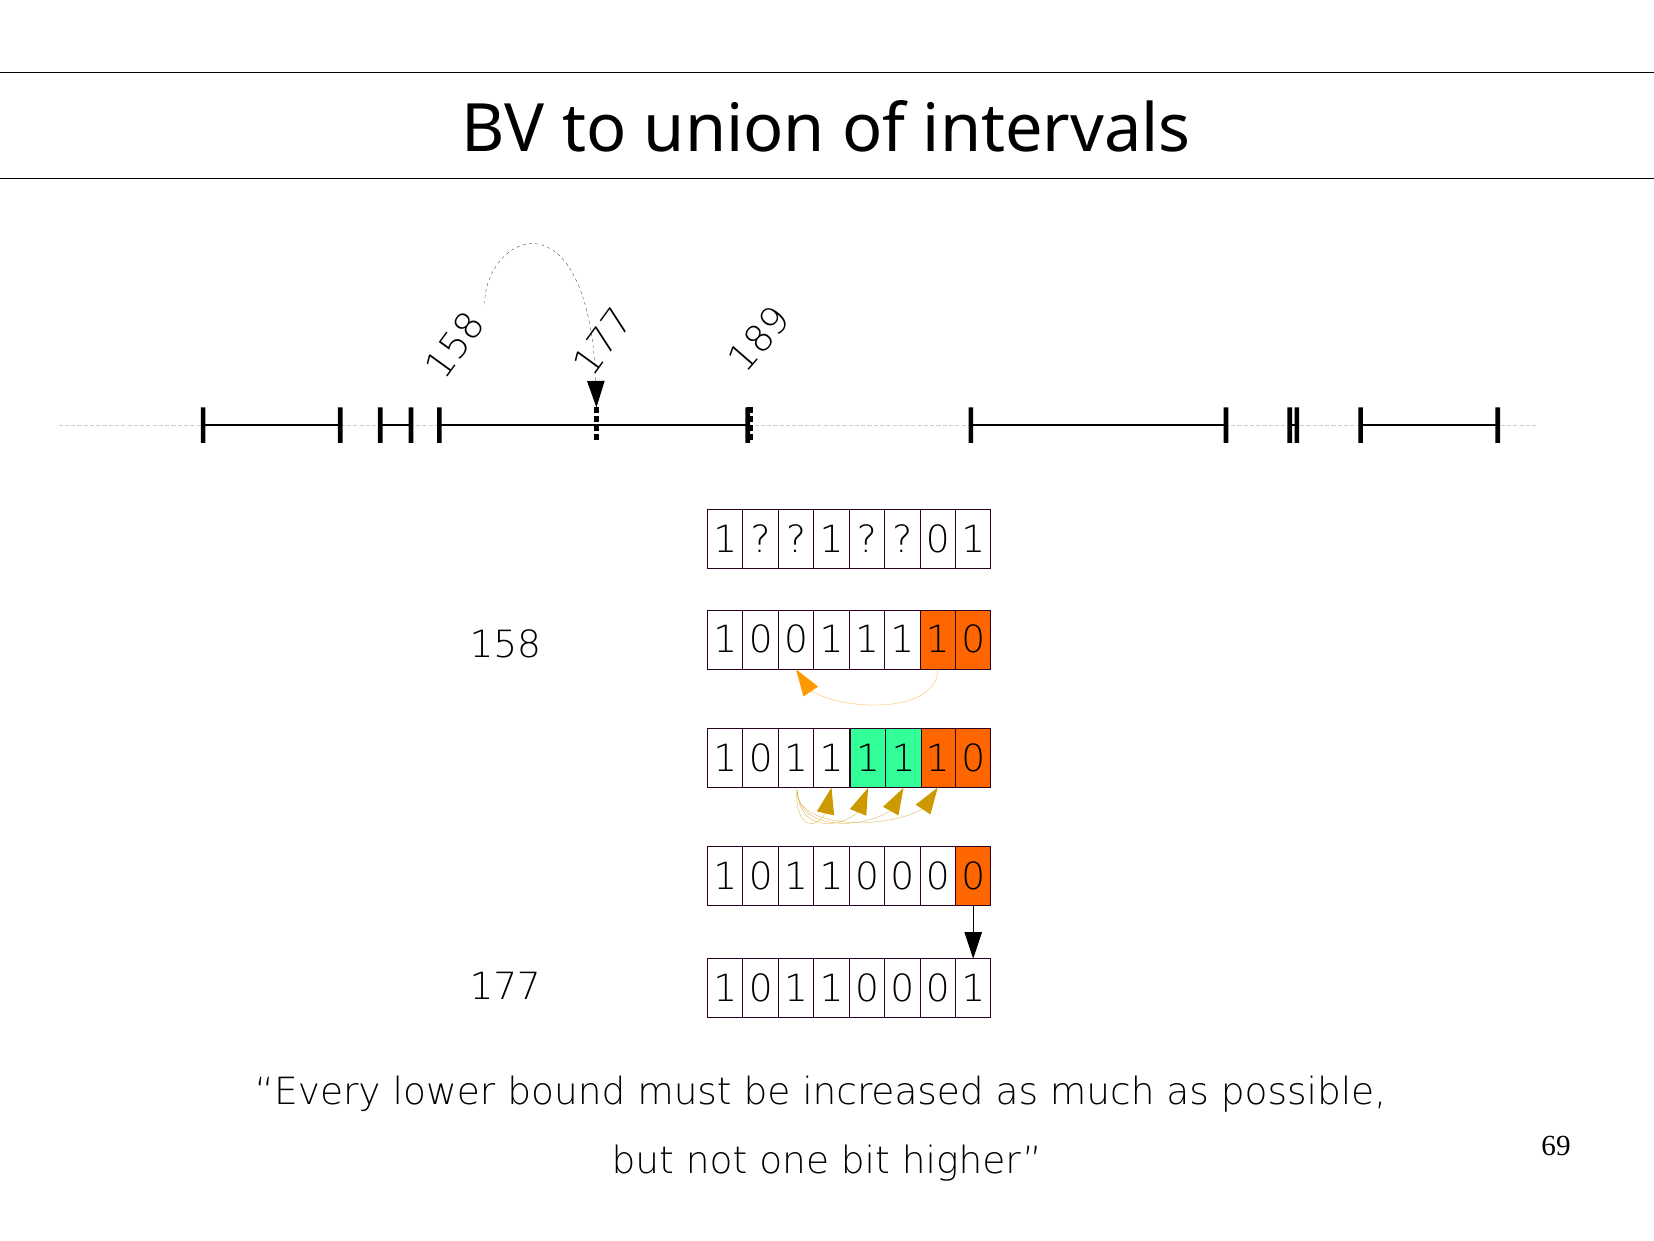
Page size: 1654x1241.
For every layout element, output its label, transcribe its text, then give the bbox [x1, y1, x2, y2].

text_box 1 [920, 610, 955, 670]
text_box 1 [813, 846, 849, 906]
text_box 0 [920, 846, 956, 906]
text_box 1 [707, 958, 742, 1018]
text_box 0 [884, 958, 920, 1018]
text_box 0 [884, 846, 920, 906]
text_box 1 [813, 958, 849, 1018]
text_box 0 [955, 610, 991, 670]
text_box 1 [884, 610, 920, 670]
text_box 1 [778, 846, 813, 906]
text_box 0 [956, 846, 991, 906]
text_box 0 [849, 846, 884, 906]
text_box 1 [885, 728, 922, 788]
text_box 1 [813, 610, 849, 670]
text_box 1 [707, 846, 742, 906]
text_box ? [742, 509, 778, 569]
text_box 1 [707, 728, 742, 788]
text_box ? [849, 509, 884, 569]
text_box 0 [920, 509, 955, 569]
text_box 0 [742, 728, 778, 788]
text_box 1 [813, 509, 849, 569]
text_box 0 [742, 610, 778, 670]
text_box BV to union of intervals [0, 72, 1654, 166]
text_box 1 [778, 728, 813, 788]
text_box “Every lower bound must be increased as much as possible, but not one bit higher” [148, 1062, 1506, 1191]
text_box 0 [742, 846, 778, 906]
text_box 1 [707, 610, 742, 670]
text_box 177 [549, 283, 657, 400]
text_box 158 [454, 615, 556, 675]
text_box 158 [401, 287, 509, 404]
text_box 1 [707, 509, 742, 569]
text_box 1 [778, 958, 813, 1018]
text_box 0 [742, 958, 778, 1018]
text_box 1 [849, 610, 884, 670]
text_box 0 [920, 958, 955, 1018]
text_box 189 [704, 281, 815, 397]
text_box 0 [955, 728, 991, 788]
text_box 1 [813, 728, 850, 788]
text_box 1 [850, 728, 885, 788]
text_box 1 [922, 728, 955, 788]
text_box 177 [454, 957, 556, 1017]
text_box 0 [778, 610, 813, 670]
text_box ? [884, 509, 920, 569]
text_box 0 [849, 958, 884, 1018]
text_box 1 [955, 958, 991, 1018]
text_box ? [778, 509, 813, 569]
text_box 1 [955, 509, 991, 569]
